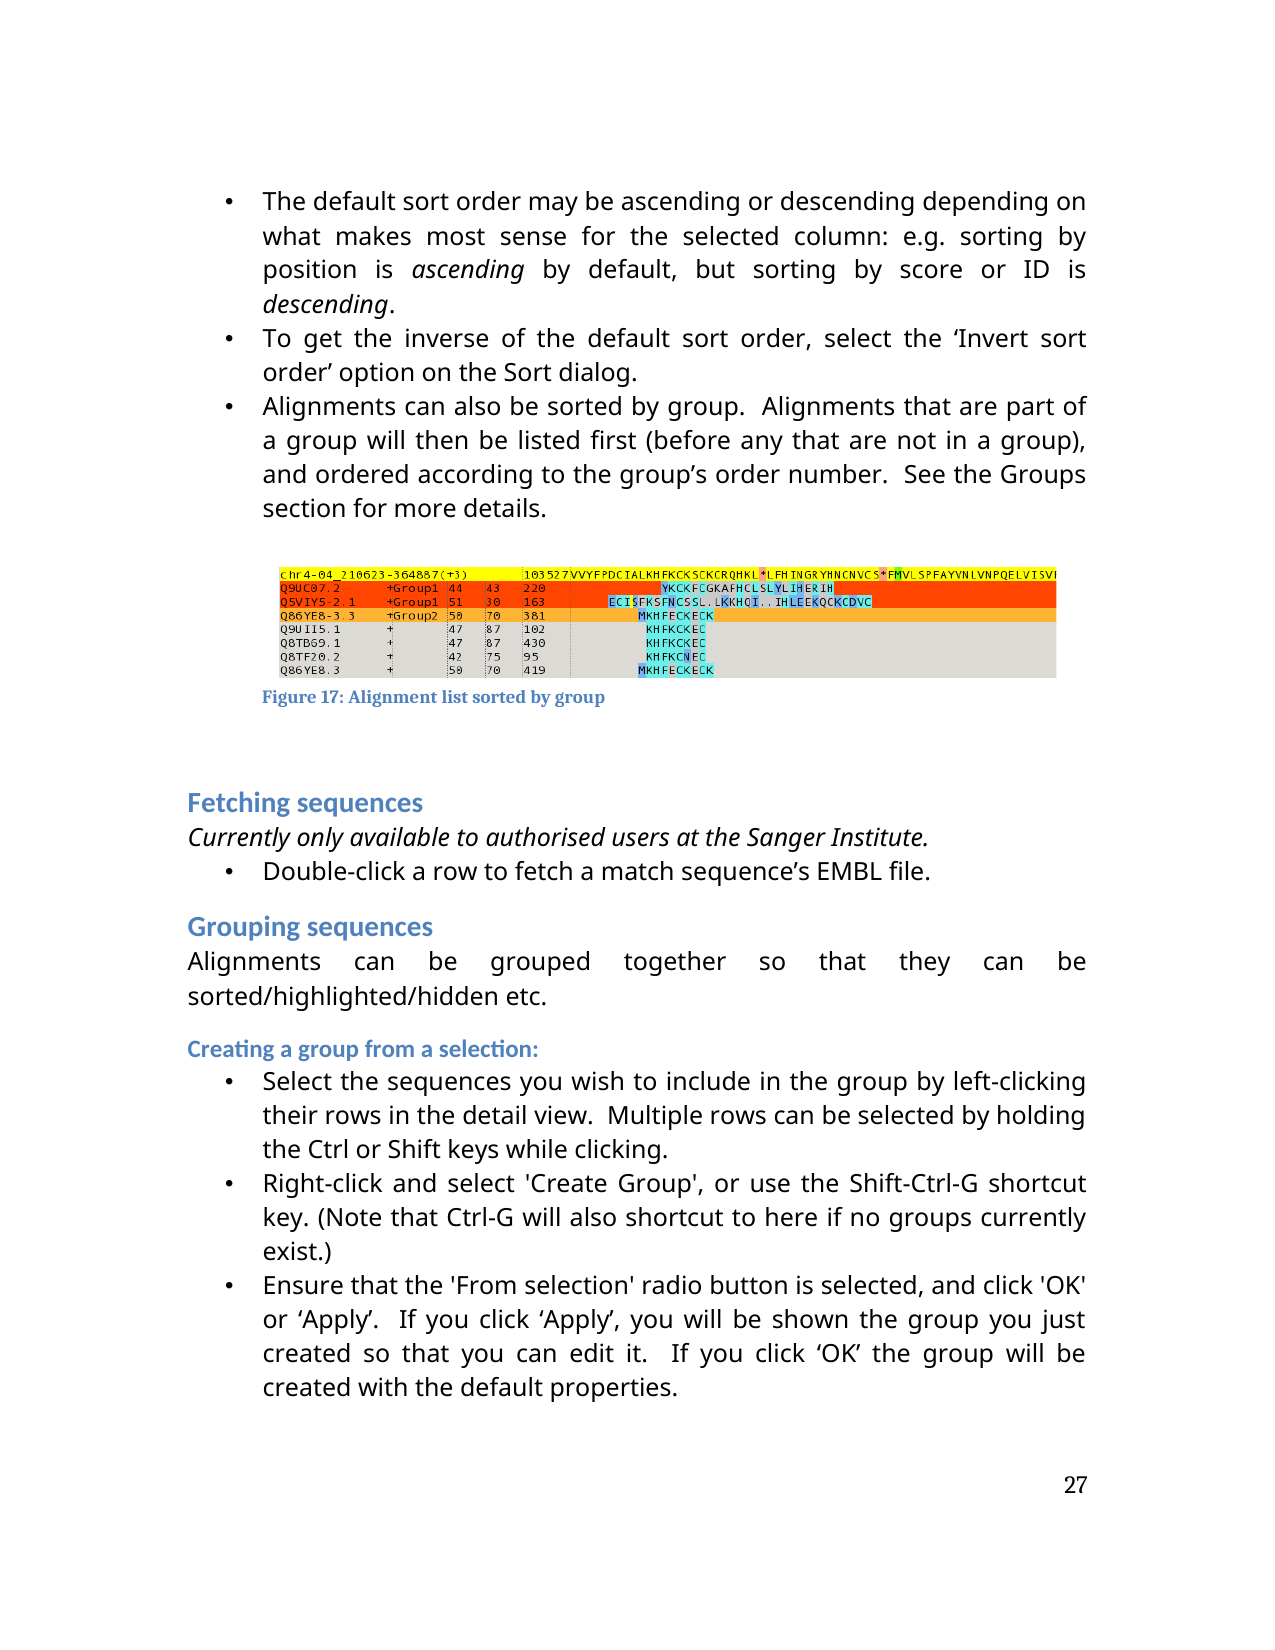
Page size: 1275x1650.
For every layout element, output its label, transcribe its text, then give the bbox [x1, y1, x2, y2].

list Right-click and select 'Create Group', or use the Shift-Ctrl-G shortcut key. (Note that Ctrl-G will also shortcut to here if no groups currently exist.) [225, 1166, 1087, 1268]
list Ensure that the 'From selection' radio button is selected, and click 'OK' or ‘Apply’. If you click ‘Apply’, you will be shown the group you just created so that you can edit it. If you click ‘OK’ the group will be created with the default properties. [225, 1268, 1087, 1404]
list The default sort order may be ascending or descending depending on what makes most sense for the selected column: e.g. sorting by position is ascending by default, but sorting by score or ID is descending. [225, 184, 1087, 320]
picture [279, 567, 1057, 678]
text Currently only available to authorised users at the Sanger Institute. [187, 819, 1087, 853]
subtitle Creating a group from a selection: [187, 1033, 1087, 1063]
list To get the inverse of the default sort order, select the ‘Invert sort order’ option on the Sort dialog. [225, 320, 1087, 388]
text Alignments can be grouped together so that they can be sorted/highlighted/hidden etc. [187, 944, 1087, 1012]
list Alignments can also be sorted by group. Alignments that are part of a group will then be listed first (before any that are not in a group), and ordered according to the group’s order number. See the Groups section for more details. [225, 388, 1087, 525]
subtitle Fetching sequences [187, 784, 1087, 819]
list Select the sequences you wish to include in the group by left-clicking their rows in the detail view. Multiple rows can be selected by holding the Ctrl or Shift keys while clicking. [225, 1063, 1087, 1166]
subtitle Grouping sequences [187, 908, 1087, 944]
text Figure 17: Alignment list sorted by group [262, 687, 1087, 708]
list Double-click a row to fetch a match sequence’s EMBL file. [225, 853, 1087, 888]
